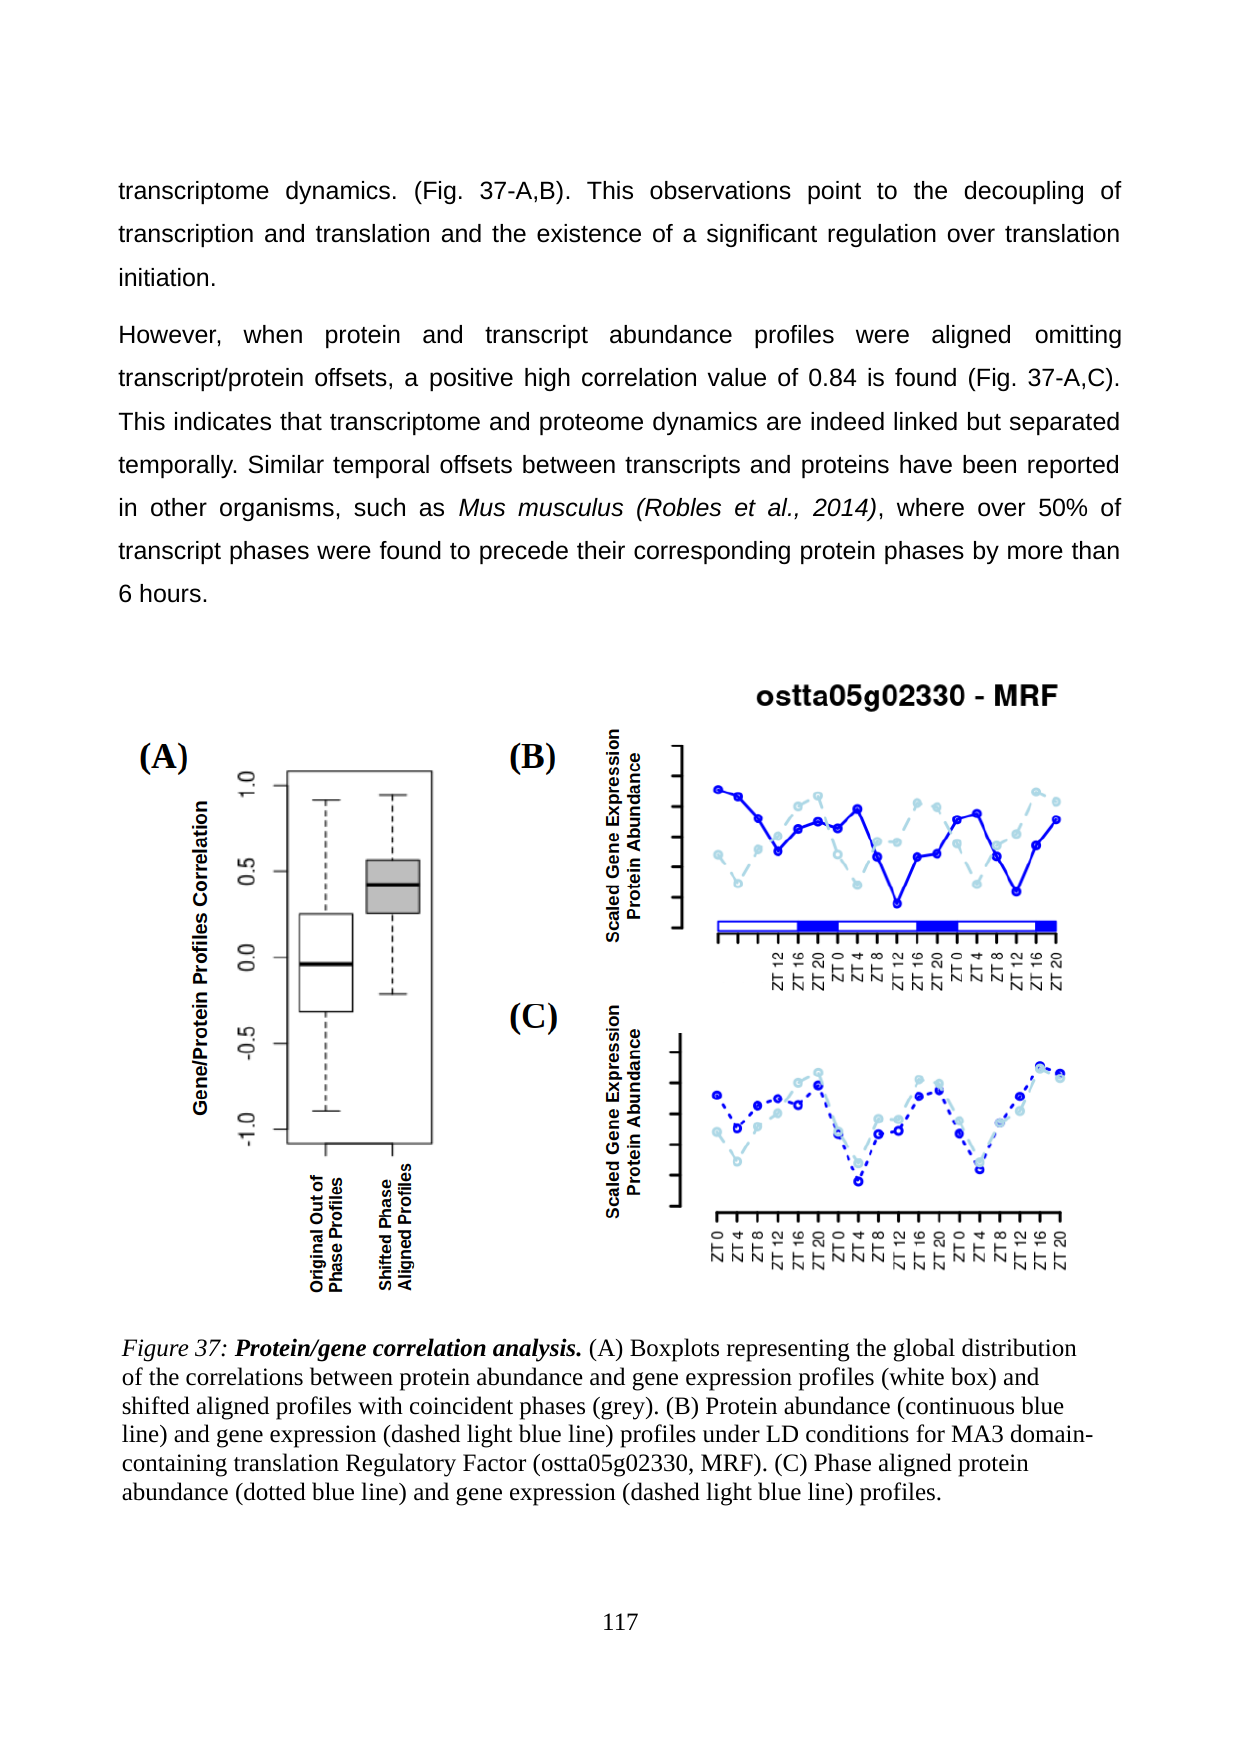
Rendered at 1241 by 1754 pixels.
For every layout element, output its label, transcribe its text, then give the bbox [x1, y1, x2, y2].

text Figure 37: Protein/gene correlation analysis. (A) Boxplots representing the global distribution of the correlations between protein abundance and gene expression profiles (white box) and shifted aligned profiles with coincident phases (grey). (B) Protein abundance (continuous blue line) and gene expression (dashed light blue line) profiles under LD conditions for MA3 domain-containing translation Regulatory Factor (ostta05g02330, MRF). (C) Phase aligned protein abundance (dotted blue line) and gene expression (dashed light blue line) profiles. [122, 1334, 1099, 1506]
picture [121, 675, 1099, 1334]
text However, when protein and transcript abundance profiles were aligned omitting transcript/protein offsets, a positive high correlation value of 0.84 is found (Fig. 37-A,C). This indicates that transcriptome and proteome dynamics are indeed linked but separated temporally. Similar temporal offsets between transcripts and proteins have been reported in other organisms, such as Mus musculus (Robles et al., 2014)⁠, where over 50% of transcript phases were found to precede their corresponding protein phases by more than 6 hours. [118, 320, 1122, 608]
text transcriptome dynamics. (Fig. 37-A,B). This observations point to the decoupling of transcription and translation and the existence of a significant regulation over translation initiation. [118, 176, 1122, 291]
